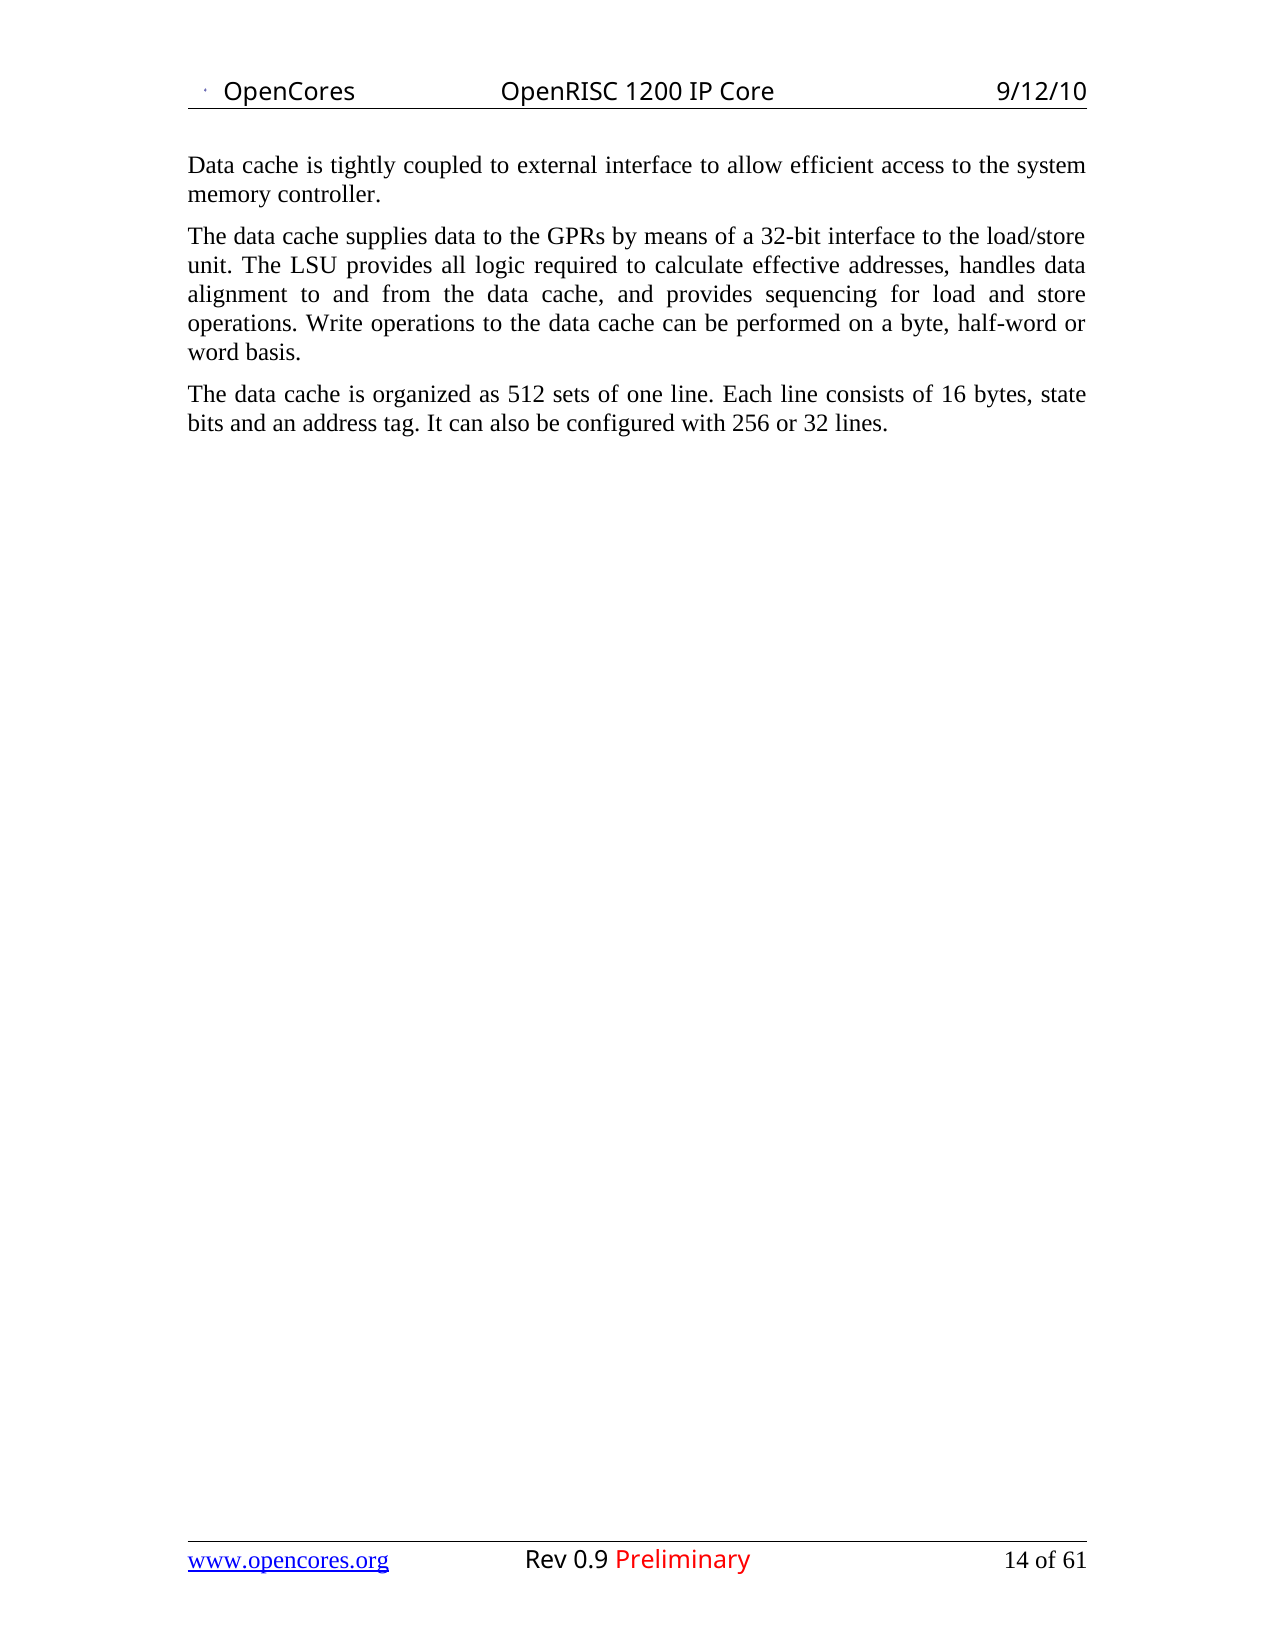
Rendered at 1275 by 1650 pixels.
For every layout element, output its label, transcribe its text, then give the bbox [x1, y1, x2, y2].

text The data cache is organized as 512 sets of one line. Each line consists of 16 bytes, state bits and an address tag. It can also be configured with 256 or 32 lines. [187, 378, 1087, 437]
text Data cache is tightly coupled to external interface to allow efficient access to the system memory controller. [187, 150, 1087, 208]
text The data cache supplies data to the GPRs by means of a 32-bit interface to the load/store unit. The LSU provides all logic required to calculate effective addresses, handles data alignment to and from the data cache, and provides sequencing for load and store operations. Write operations to the data cache can be performed on a byte, half-word or word basis. [187, 221, 1087, 366]
